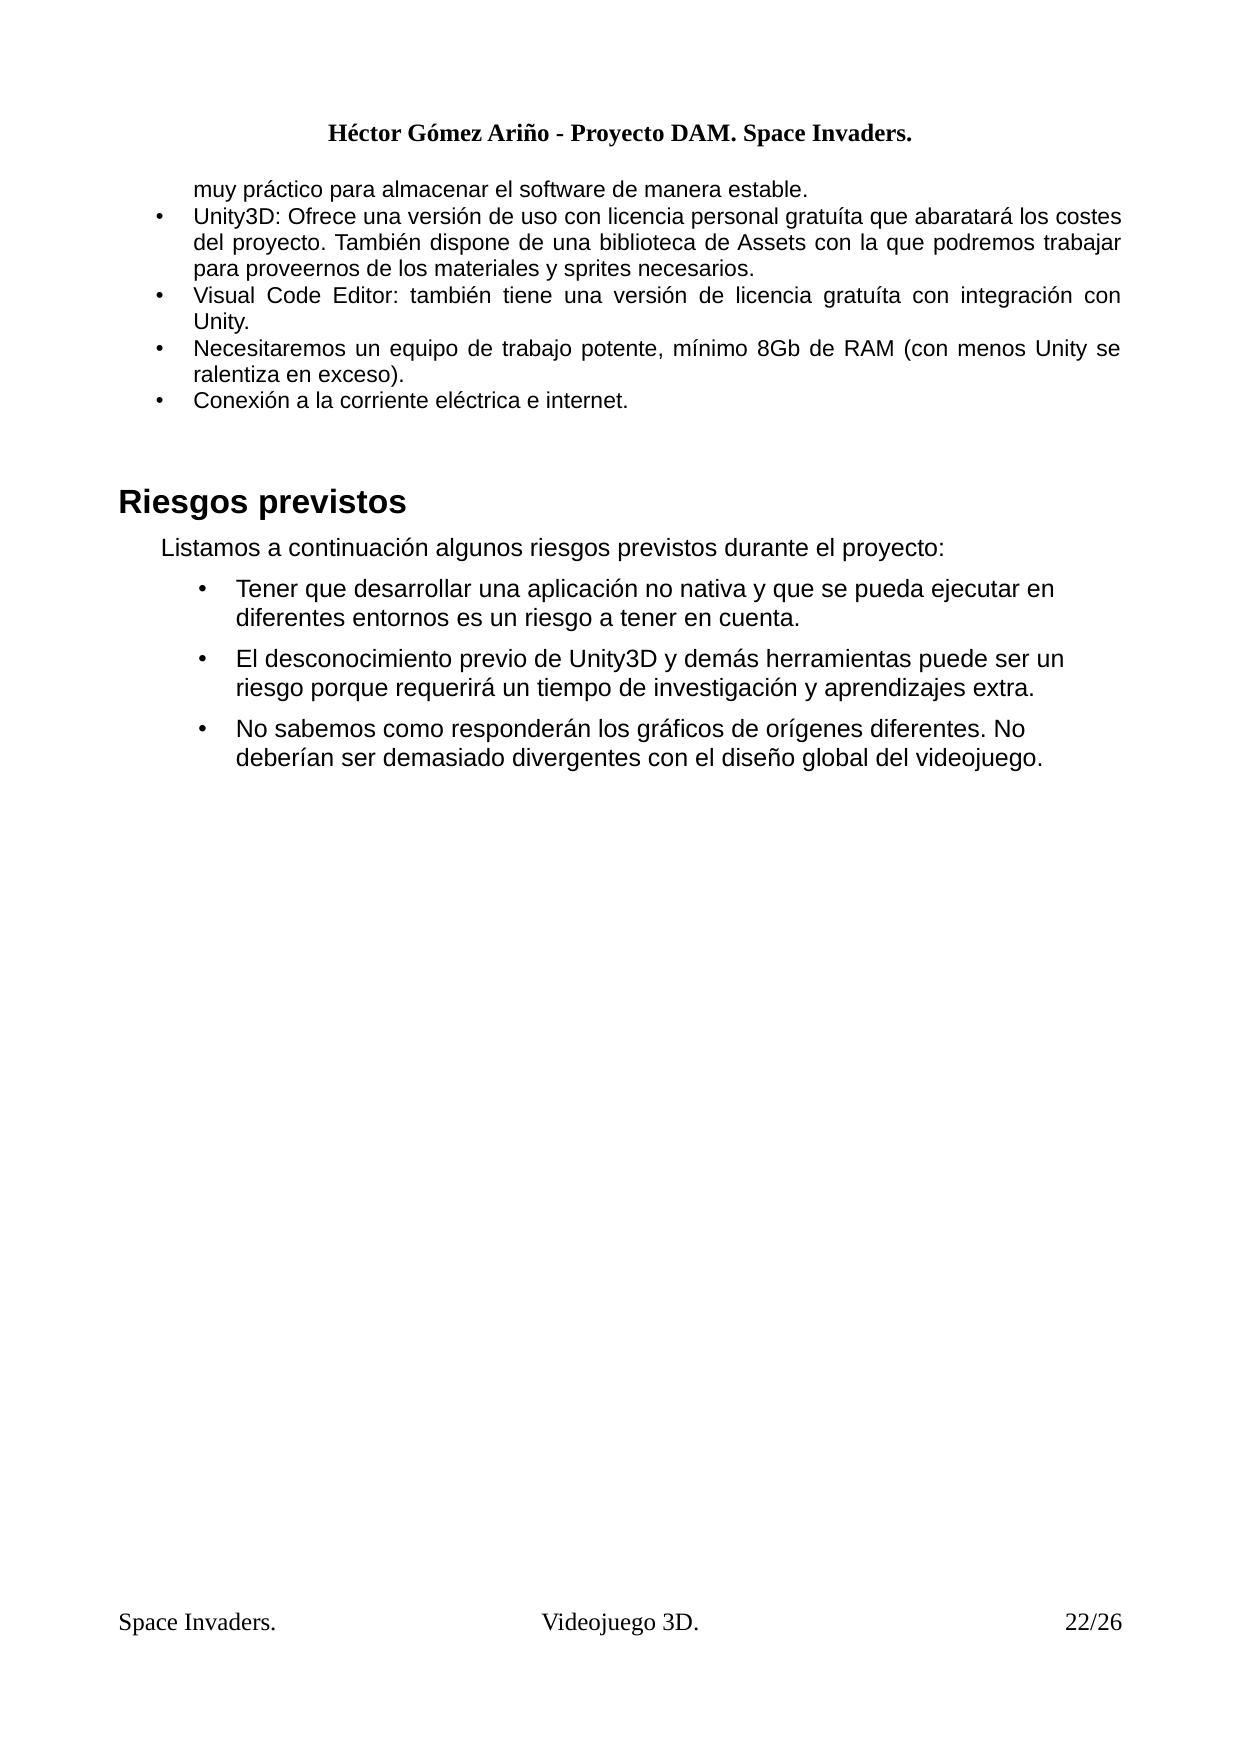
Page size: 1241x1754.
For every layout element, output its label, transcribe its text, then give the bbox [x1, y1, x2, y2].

text Listamos a continuación algunos riesgos previstos durante el proyecto: [118, 533, 1122, 561]
list Tener que desarrollar una aplicación no nativa y que se pueda ejecutar en diferentes entornos es un riesgo a tener en cuenta. [198, 574, 1122, 632]
subtitle Riesgos previstos [118, 482, 1122, 520]
list Unity3D: Ofrece una versión de uso con licencia personal gratuíta que abaratará los costes del proyecto. También dispone de una biblioteca de Assets con la que podremos trabajar para proveernos de los materiales y sprites necesarios. [156, 203, 1122, 282]
list No sabemos como responderán los gráficos de orígenes diferentes. No deberían ser demasiado divergentes con el diseño global del videojuego. [198, 714, 1122, 772]
list El desconocimiento previo de Unity3D y demás herramientas puede ser un riesgo porque requerirá un tiempo de investigación y aprendizajes extra. [198, 644, 1122, 702]
list Conexión a la corriente eléctrica e internet. [156, 387, 1122, 413]
list muy práctico para almacenar el software de manera estable. [156, 176, 1122, 203]
list Necesitaremos un equipo de trabajo potente, mínimo 8Gb de RAM (con menos Unity se ralentiza en exceso). [156, 334, 1122, 387]
list Visual Code Editor: también tiene una versión de licencia gratuíta con integración con Unity. [156, 282, 1122, 334]
